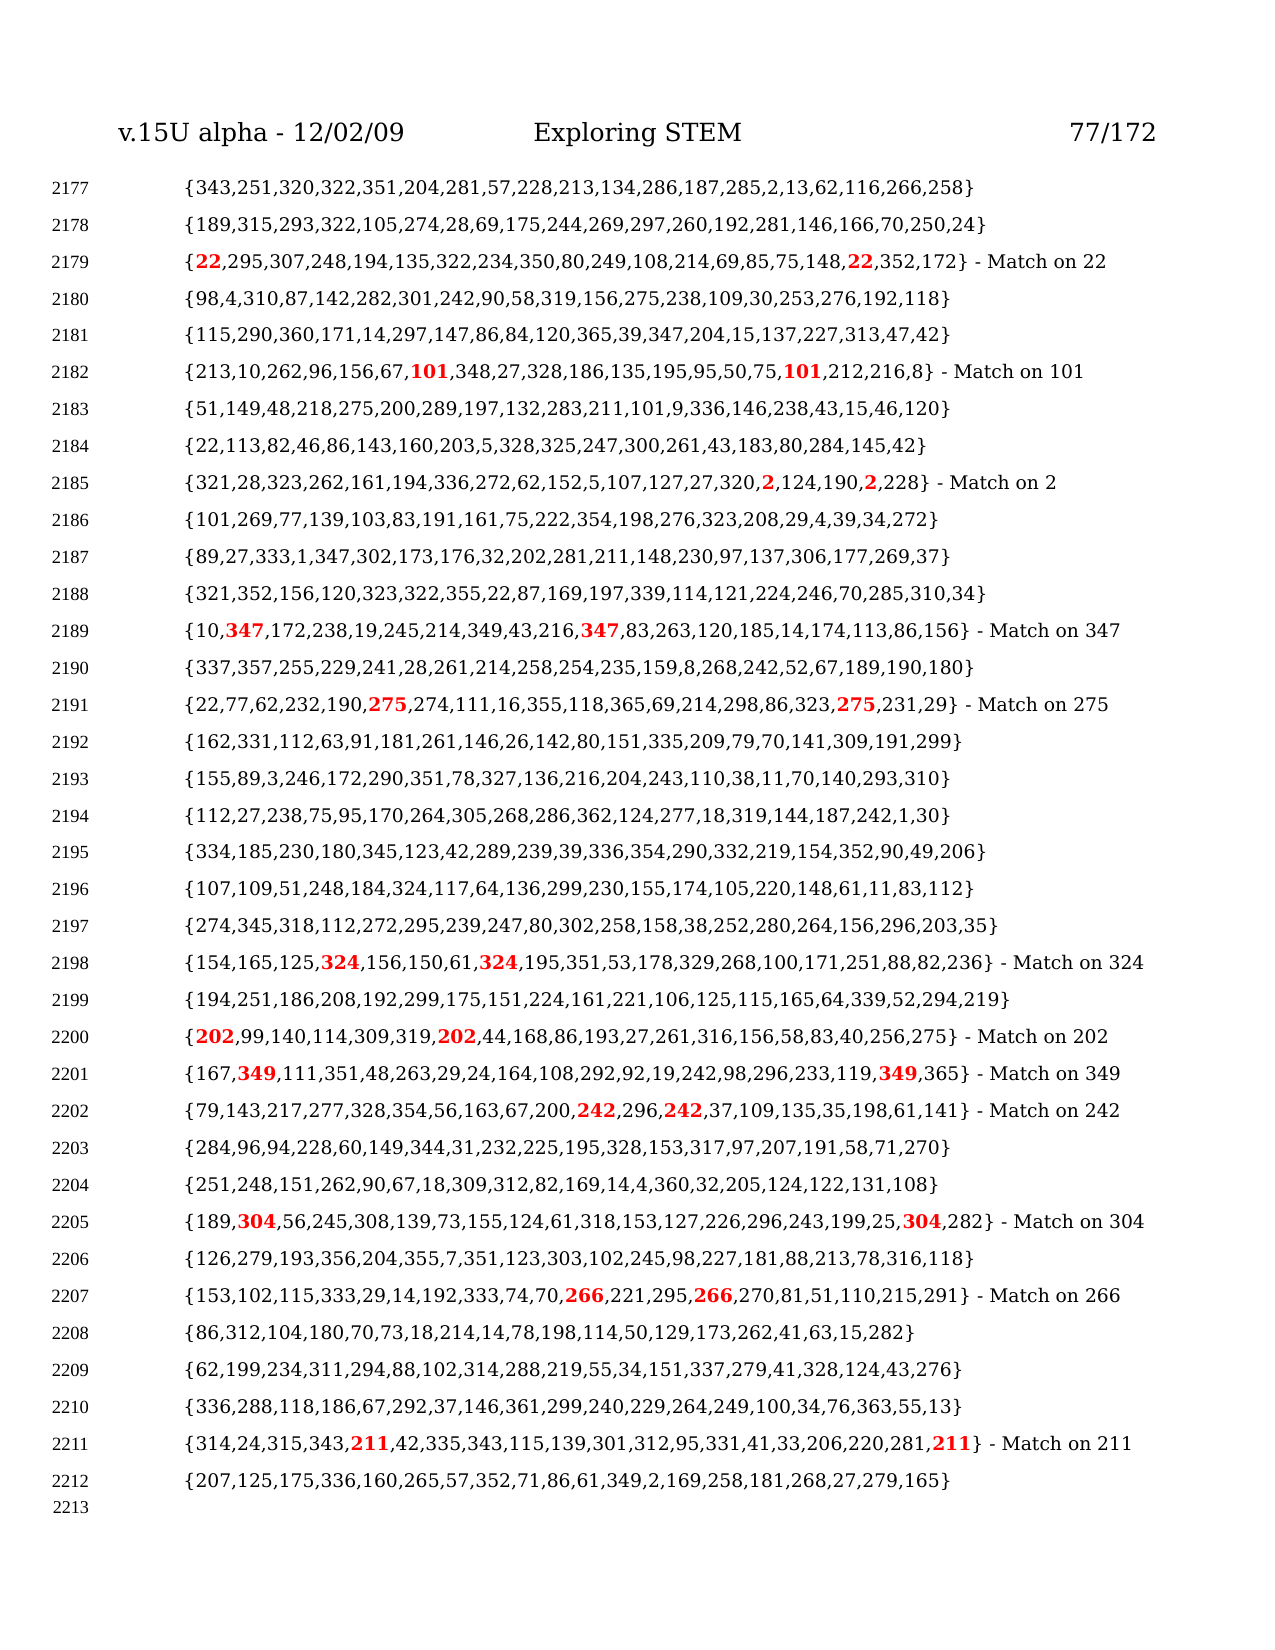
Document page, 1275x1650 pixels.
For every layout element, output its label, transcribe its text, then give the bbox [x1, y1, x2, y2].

text {98,4,310,87,142,282,301,242,90,58,319,156,275,238,109,30,253,276,192,118} [148, 288, 1157, 309]
text {107,109,51,248,184,324,117,64,136,299,230,155,174,105,220,148,61,11,83,112} [148, 878, 1157, 900]
text {86,312,104,180,70,73,18,214,14,78,198,114,50,129,173,262,41,63,15,282} [148, 1322, 1157, 1344]
text {115,290,360,171,14,297,147,86,84,120,365,39,347,204,15,137,227,313,47,42} [148, 324, 1157, 346]
text {89,27,333,1,347,302,173,176,32,202,281,211,148,230,97,137,306,177,269,37} [148, 546, 1157, 568]
text {207,125,175,336,160,265,57,352,71,86,61,349,2,169,258,181,268,27,279,165} [148, 1470, 1157, 1492]
text {194,251,186,208,192,299,175,151,224,161,221,106,125,115,165,64,339,52,294,219} [148, 989, 1157, 1011]
text {274,345,318,112,272,295,239,247,80,302,258,158,38,252,280,264,156,296,203,35} [148, 915, 1157, 937]
text {337,357,255,229,241,28,261,214,258,254,235,159,8,268,242,52,67,189,190,180} [148, 657, 1157, 679]
text {202,99,140,114,309,319,202,44,168,86,193,27,261,316,156,58,83,40,256,275} - Match on 202 [148, 1026, 1157, 1048]
text {79,143,217,277,328,354,56,163,67,200,242,296,242,37,109,135,35,198,61,141} - Match on 242 [148, 1100, 1157, 1122]
text {189,304,56,245,308,139,73,155,124,61,318,153,127,226,296,243,199,25,304,282} - Match on 304 [148, 1211, 1157, 1233]
text {343,251,320,322,351,204,281,57,228,213,134,286,187,285,2,13,62,116,266,258} [148, 177, 1157, 199]
text {334,185,230,180,345,123,42,289,239,39,336,354,290,332,219,154,352,90,49,206} [148, 842, 1157, 863]
text {189,315,293,322,105,274,28,69,175,244,269,297,260,192,281,146,166,70,250,24} [148, 214, 1157, 236]
text {154,165,125,324,156,150,61,324,195,351,53,178,329,268,100,171,251,88,82,236} - Match on 324 [148, 952, 1157, 974]
text {251,248,151,262,90,67,18,309,312,82,169,14,4,360,32,205,124,122,131,108} [148, 1174, 1157, 1196]
text {101,269,77,139,103,83,191,161,75,222,354,198,276,323,208,29,4,39,34,272} [148, 509, 1157, 531]
text {10,347,172,238,19,245,214,349,43,216,347,83,263,120,185,14,174,113,86,156} - Match on 347 [148, 620, 1157, 642]
text {321,352,156,120,323,322,355,22,87,169,197,339,114,121,224,246,70,285,310,34} [148, 583, 1157, 605]
text {284,96,94,228,60,149,344,31,232,225,195,328,153,317,97,207,191,58,71,270} [148, 1137, 1157, 1159]
text {51,149,48,218,275,200,289,197,132,283,211,101,9,336,146,238,43,15,46,120} [148, 398, 1157, 420]
text {162,331,112,63,91,181,261,146,26,142,80,151,335,209,79,70,141,309,191,299} [148, 731, 1157, 753]
text {213,10,262,96,156,67,101,348,27,328,186,135,195,95,50,75,101,212,216,8} - Match on 101 [148, 361, 1157, 383]
text {153,102,115,333,29,14,192,333,74,70,266,221,295,266,270,81,51,110,215,291} - Match on 266 [148, 1285, 1157, 1307]
text {336,288,118,186,67,292,37,146,361,299,240,229,264,249,100,34,76,363,55,13} [148, 1396, 1157, 1418]
text {62,199,234,311,294,88,102,314,288,219,55,34,151,337,279,41,328,124,43,276} [148, 1359, 1157, 1381]
text {22,77,62,232,190,275,274,111,16,355,118,365,69,214,298,86,323,275,231,29} - Match on 275 [148, 694, 1157, 716]
text {126,279,193,356,204,355,7,351,123,303,102,245,98,227,181,88,213,78,316,118} [148, 1248, 1157, 1270]
text {22,295,307,248,194,135,322,234,350,80,249,108,214,69,85,75,148,22,352,172} - Match on 22 [148, 251, 1157, 273]
text {22,113,82,46,86,143,160,203,5,328,325,247,300,261,43,183,80,284,145,42} [148, 435, 1157, 457]
text {314,24,315,343,211,42,335,343,115,139,301,312,95,331,41,33,206,220,281,211} - Match on 211 [148, 1433, 1157, 1455]
text {112,27,238,75,95,170,264,305,268,286,362,124,277,18,319,144,187,242,1,30} [148, 805, 1157, 827]
text {321,28,323,262,161,194,336,272,62,152,5,107,127,27,320,2,124,190,2,228} - Match on 2 [148, 472, 1157, 494]
text {167,349,111,351,48,263,29,24,164,108,292,92,19,242,98,296,233,119,349,365} - Match on 349 [148, 1063, 1157, 1085]
text {155,89,3,246,172,290,351,78,327,136,216,204,243,110,38,11,70,140,293,310} [148, 768, 1157, 790]
